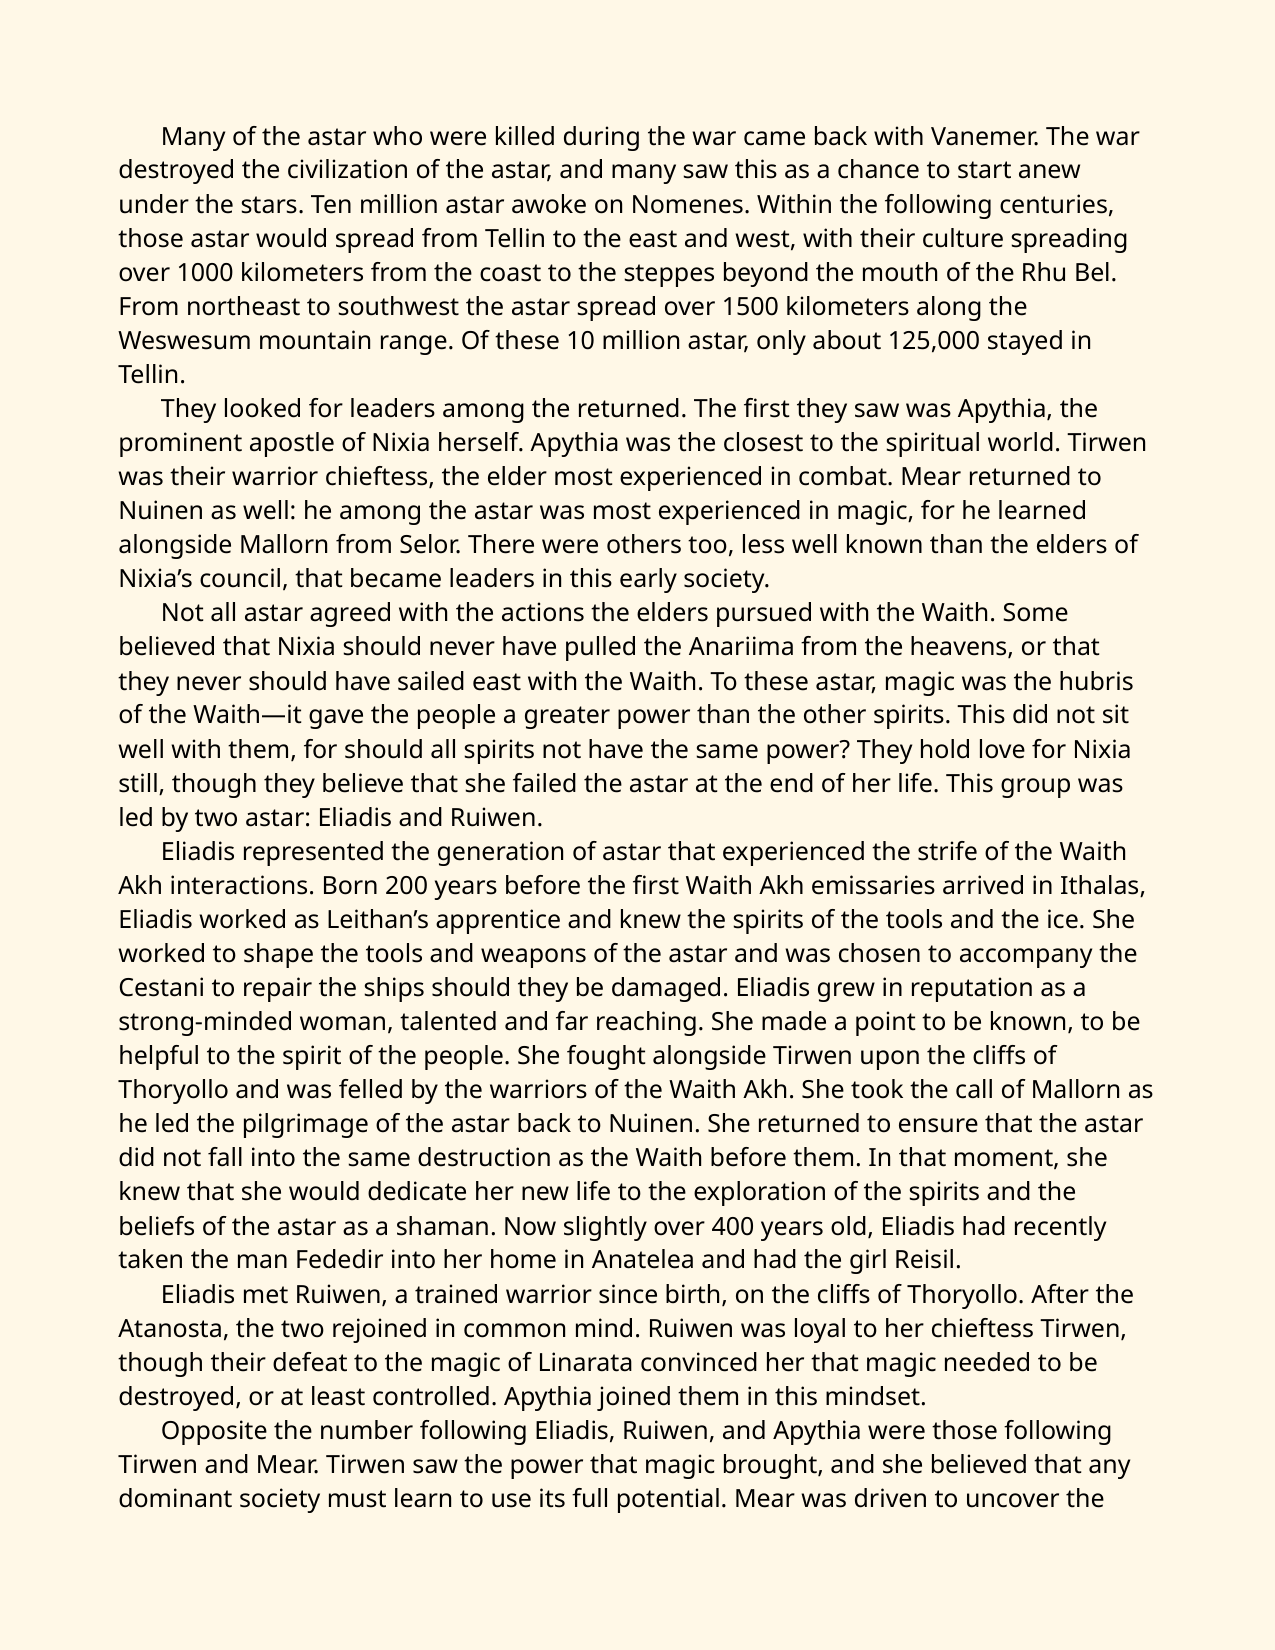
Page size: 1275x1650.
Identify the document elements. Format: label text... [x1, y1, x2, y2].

text Not all astar agreed with the actions the elders pursued with the Waith. Some believed that Nixia should never have pulled the Anariima from the heavens, or that they never should have sailed east with the Waith. To these astar, magic was the hubris of the Waith—it gave the people a greater power than the other spirits. This did not sit well with them, for should all spirits not have the same power? They hold love for Nixia still, though they believe that she failed the astar at the end of her life. This group was led by two astar: Eliadis and Ruiwen. [118, 595, 1157, 833]
text Opposite the number following Eliadis, Ruiwen, and Apythia were those following Tirwen and Mear. Tirwen saw the power that magic brought, and she believed that any dominant society must learn to use its full potential. Mear was driven to uncover the [118, 1412, 1157, 1515]
text Eliadis met Ruiwen, a trained warrior since birth, on the cliffs of Thoryollo. After the Atanosta, the two rejoined in common mind. Ruiwen was loyal to her chieftess Tirwen, though their defeat to the magic of Linarata convinced her that magic needed to be destroyed, or at least controlled. Apythia joined them in this mindset. [118, 1276, 1157, 1412]
text Many of the astar who were killed during the war came back with Vanemer. The war destroyed the civilization of the astar, and many saw this as a chance to start anew under the stars. Ten million astar awoke on Nomenes. Within the following centuries, those astar would spread from Tellin to the east and west, with their culture spreading over 1000 kilometers from the coast to the steppes beyond the mouth of the Rhu Bel. From northeast to southwest the astar spread over 1500 kilometers along the Weswesum mountain range. Of these 10 million astar, only about 125,000 stayed in Tellin. [118, 118, 1157, 391]
text Eliadis represented the generation of astar that experienced the strife of the Waith Akh interactions. Born 200 years before the first Waith Akh emissaries arrived in Ithalas, Eliadis worked as Leithan’s apprentice and knew the spirits of the tools and the ice. She worked to shape the tools and weapons of the astar and was chosen to accompany the Cestani to repair the ships should they be damaged. Eliadis grew in reputation as a strong-minded woman, talented and far reaching. She made a point to be known, to be helpful to the spirit of the people. She fought alongside Tirwen upon the cliffs of Thoryollo and was felled by the warriors of the Waith Akh. She took the call of Mallorn as he led the pilgrimage of the astar back to Nuinen. She returned to ensure that the astar did not fall into the same destruction as the Waith before them. In that moment, she knew that she would dedicate her new life to the exploration of the spirits and the beliefs of the astar as a shaman. Now slightly over 400 years old, Eliadis had recently taken the man Fededir into her home in Anatelea and had the girl Reisil. [118, 833, 1157, 1276]
text They looked for leaders among the returned. The first they saw was Apythia, the prominent apostle of Nixia herself. Apythia was the closest to the spiritual world. Tirwen was their warrior chieftess, the elder most experienced in combat. Mear returned to Nuinen as well: he among the astar was most experienced in magic, for he learned alongside Mallorn from Selor. There were others too, less well known than the elders of Nixia’s council, that became leaders in this early society. [118, 391, 1157, 595]
